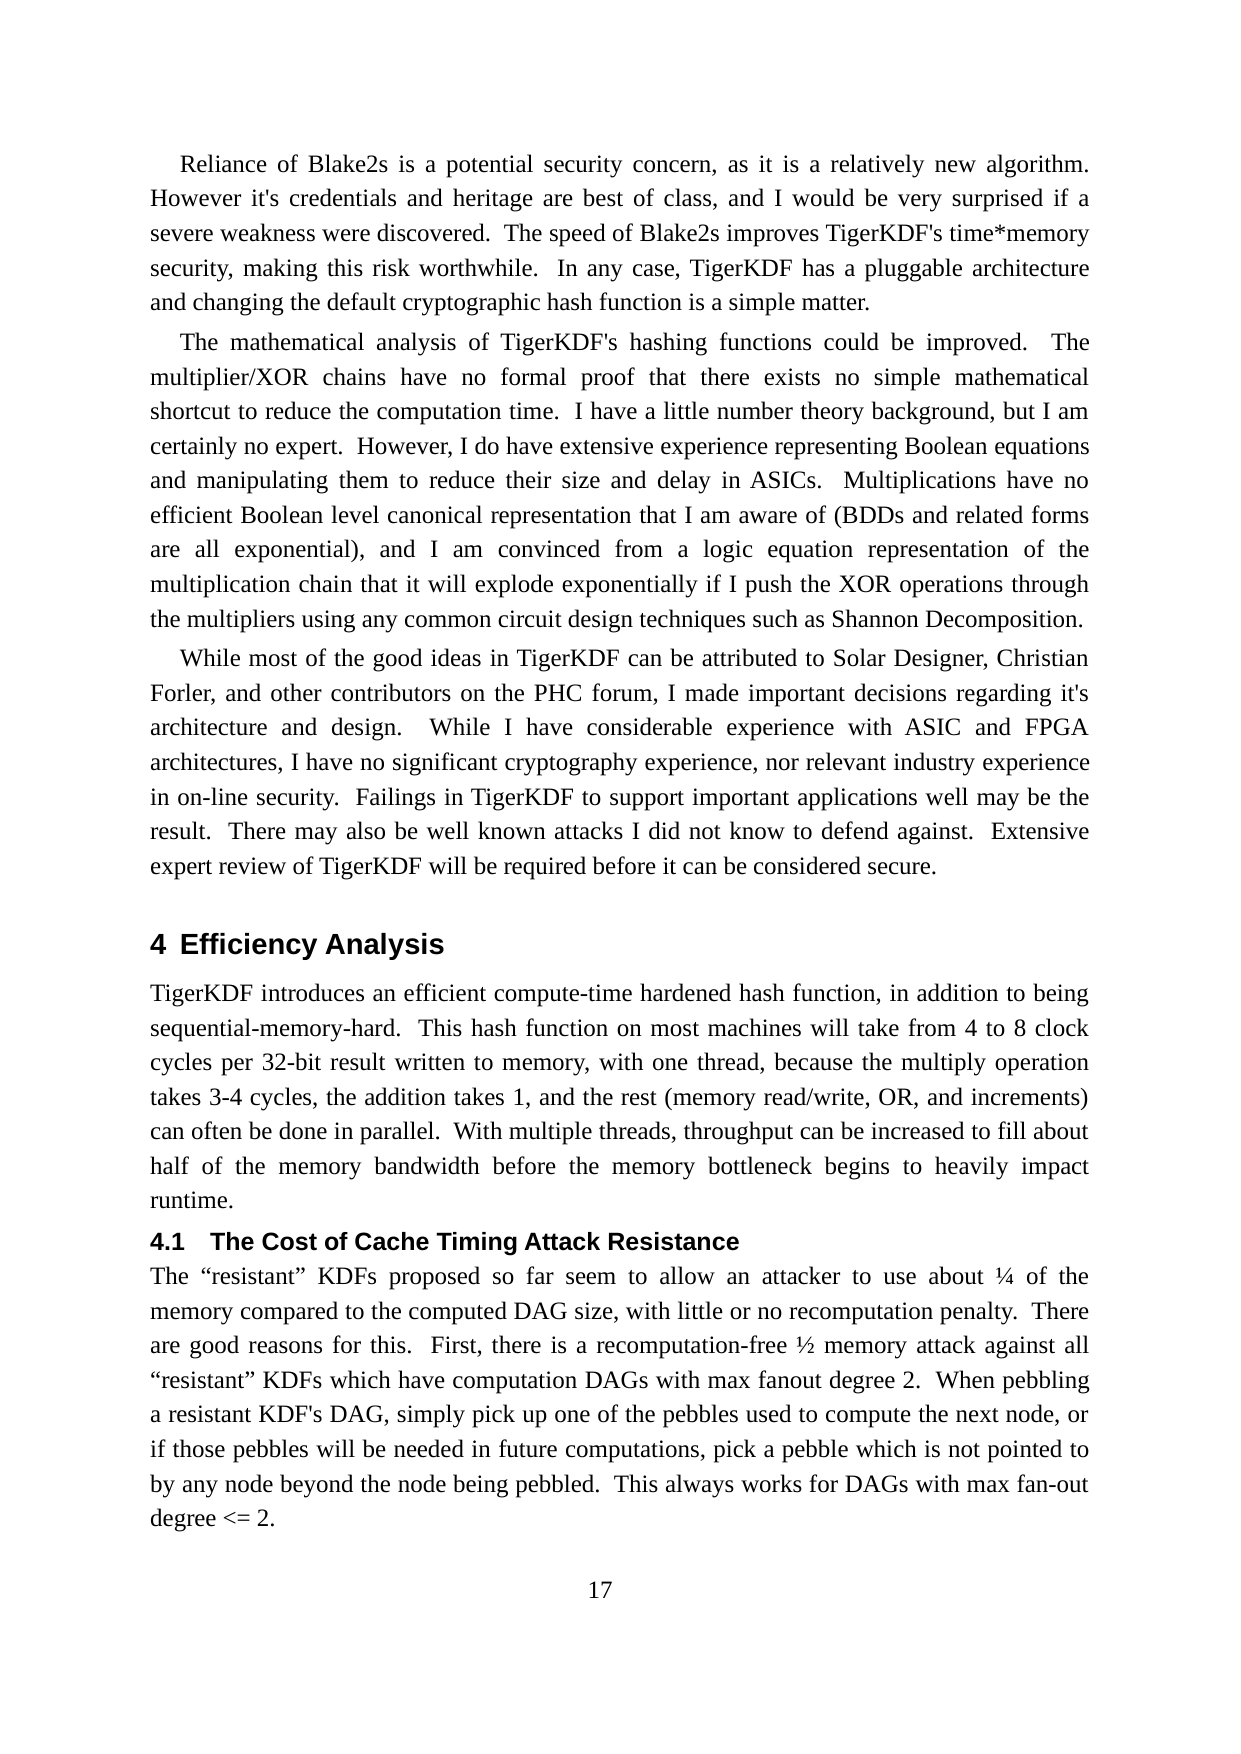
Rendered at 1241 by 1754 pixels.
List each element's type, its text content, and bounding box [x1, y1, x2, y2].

text TigerKDF introduces an efficient compute-time hardened hash function, in addition to being sequential-memory-hard. This hash function on most machines will take from 4 to 8 clock cycles per 32-bit result written to memory, with one thread, because the multiply operation takes 3-4 cycles, the addition takes 1, and the rest (memory read/write, OR, and increments) can often be done in parallel. With multiple threads, throughput can be increased to fill about half of the memory bandwidth before the memory bottleneck begins to heavily impact runtime. [150, 979, 1091, 1214]
subtitle Efficiency Analysis [150, 928, 1091, 961]
text While most of the good ideas in TigerKDF can be attributed to Solar Designer, Christian Forler, and other contributors on the PHC forum, I made important decisions regarding it's architecture and design. While I have considerable experience with ASIC and FPGA architectures, I have no significant cryptography experience, nor relevant industry experience in on-line security. Failings in TigerKDF to support important applications well may be the result. There may also be well known attacks I did not know to defend against. Extensive expert review of TigerKDF will be required before it can be considered secure. [150, 644, 1091, 879]
text The mathematical analysis of TigerKDF's hashing functions could be improved. The multiplier/XOR chains have no formal proof that there exists no simple mathematical shortcut to reduce the computation time. I have a little number theory background, but I am certainly no expert. However, I do have extensive experience representing Boolean equations and manipulating them to reduce their size and delay in ASICs. Multiplications have no efficient Boolean level canonical representation that I am aware of (BDDs and related forms are all exponential), and I am convinced from a logic equation representation of the multiplication chain that it will explode exponentially if I push the XOR operations through the multipliers using any common circuit design techniques such as Shannon Decomposition. [150, 328, 1091, 632]
text Reliance of Blake2s is a potential security concern, as it is a relatively new algorithm. However it's credentials and heritage are best of class, and I would be very surprised if a severe weakness were discovered. The speed of Blake2s improves TigerKDF's time*memory security, making this risk worthwhile. In any case, TigerKDF has a pluggable architecture and changing the default cryptographic hash function is a simple matter. [150, 150, 1091, 316]
text The “resistant” KDFs proposed so far seem to allow an attacker to use about ¼ of the memory compared to the computed DAG size, with little or no recomputation penalty. There are good reasons for this. First, there is a recomputation-free ½ memory attack against all “resistant” KDFs which have computation DAGs with max fanout degree 2. When pebbling a resistant KDF's DAG, simply pick up one of the pebbles used to compute the next node, or if those pebbles will be needed in future computations, pick a pebble which is not pointed to by any node beyond the node being pebbled. This always works for DAGs with max fan-out degree <= 2. [150, 1262, 1091, 1532]
subtitle The Cost of Cache Timing Attack Resistance [150, 1227, 1091, 1255]
